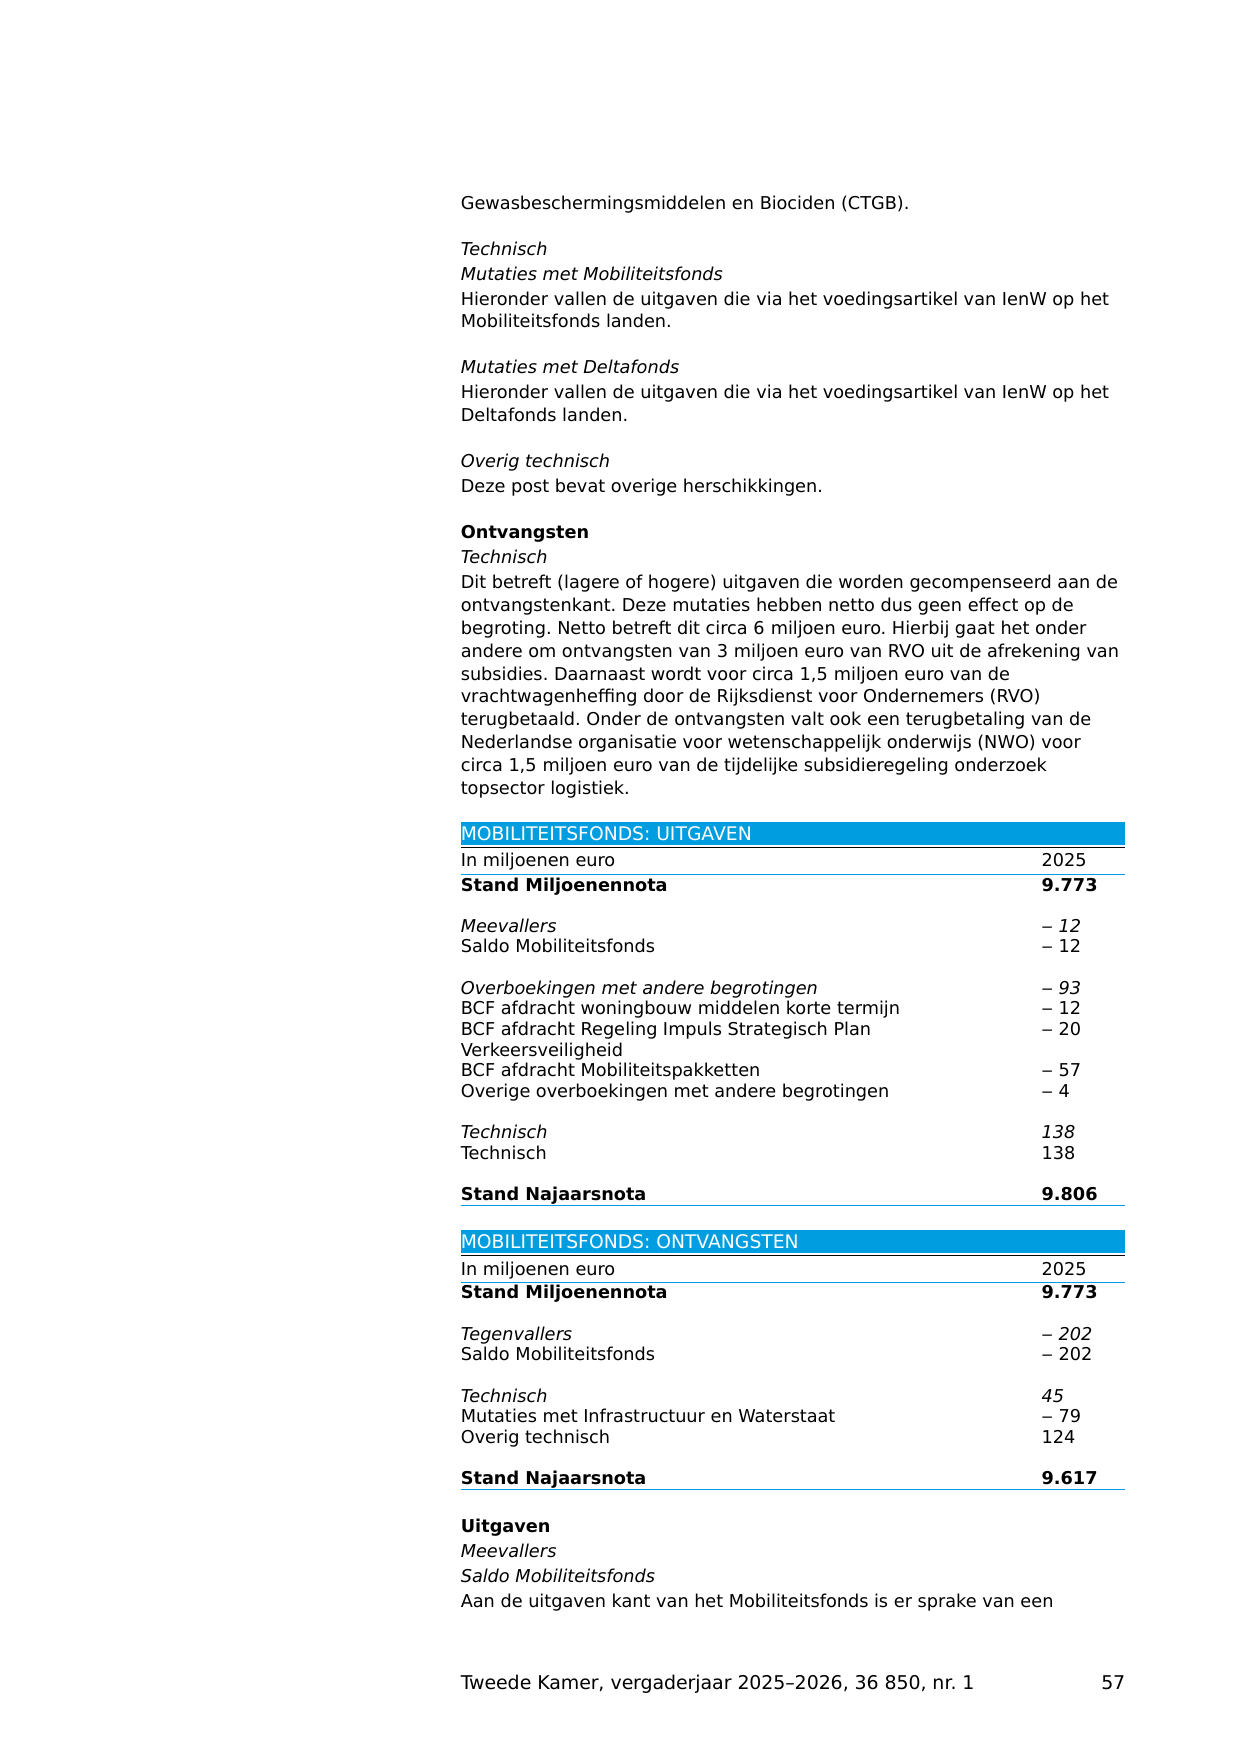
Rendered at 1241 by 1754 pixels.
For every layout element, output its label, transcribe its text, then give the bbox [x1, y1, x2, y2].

table_cell Mutaties met Infrastructuur en Waterstaat [461, 1406, 1038, 1427]
table_cell ‒ 79 [1039, 1406, 1125, 1427]
table_cell [1039, 1101, 1125, 1122]
table_cell [461, 1448, 1038, 1468]
table_cell [461, 1101, 1038, 1122]
table_cell Stand Najaarsnota [461, 1468, 1038, 1489]
text Technisch [461, 545, 1125, 568]
text Overig technisch [461, 449, 1125, 472]
text Hieronder vallen de uitgaven die via het voedingsartikel van IenW op het Mobiliteitsfonds landen. [461, 287, 1125, 332]
table_cell BCF afdracht Mobiliteitspakketten [461, 1060, 1038, 1081]
text Aan de uitgaven kant van het Mobiliteitsfonds is er sprake van een [461, 1589, 1125, 1612]
table_cell [1039, 957, 1125, 978]
text Saldo Mobiliteitsfonds [461, 1564, 1125, 1587]
table_cell 138 [1039, 1143, 1125, 1163]
text Mutaties met Deltafonds [461, 355, 1125, 378]
table_cell In miljoenen euro [461, 1256, 1038, 1282]
text Hieronder vallen de uitgaven die via het voedingsartikel van IenW op het Deltafonds landen. [461, 380, 1125, 426]
table_cell Saldo Mobiliteitsfonds [461, 936, 1038, 957]
table_cell [1039, 1448, 1125, 1468]
text Meevallers [461, 1539, 1125, 1562]
table_cell ‒ 93 [1039, 978, 1125, 998]
table_cell ‒ 202 [1039, 1324, 1125, 1344]
table_cell ‒ 12 [1039, 916, 1125, 936]
table_cell Meevallers [461, 916, 1038, 936]
table_cell 2025 [1039, 848, 1125, 874]
table_cell Stand Miljoenennota [461, 1283, 1038, 1303]
table_cell Technisch [461, 1143, 1038, 1163]
table_cell [1039, 1163, 1125, 1184]
table_cell ‒ 202 [1039, 1344, 1125, 1365]
table_cell 2025 [1039, 1256, 1125, 1282]
table_cell ‒ 20 [1039, 1019, 1125, 1060]
table_cell 9.806 [1039, 1184, 1125, 1204]
table_cell 138 [1039, 1122, 1125, 1143]
table_cell BCF afdracht Regeling Impuls Strategisch Plan Verkeersveiligheid [461, 1019, 1038, 1060]
table_cell Stand Miljoenennota [461, 875, 1038, 895]
table_cell [461, 1163, 1038, 1184]
table_cell [461, 1365, 1038, 1386]
table_cell ‒ 12 [1039, 936, 1125, 957]
table_cell [461, 957, 1038, 978]
table_cell Overige overboekingen met andere begrotingen [461, 1081, 1038, 1101]
table_cell [461, 895, 1038, 916]
table_cell [1039, 895, 1125, 916]
table_cell [461, 1303, 1038, 1324]
table_cell Technisch [461, 1386, 1038, 1406]
text Dit betreft (lagere of hogere) uitgaven die worden gecompenseerd aan de ontvangstenkant. Deze mutaties hebben netto dus geen effect op de begroting. Netto betreft dit circa 6 miljoen euro. Hierbij gaat het onder andere om ontvangsten van 3 miljoen euro van RVO uit de afrekening van subsidies. Daarnaast wordt voor circa 1,5 miljoen euro van de vrachtwagenheffing door de Rijksdienst voor Ondernemers (RVO) terugbetaald. Onder de ontvangsten valt ook een terugbetaling van de Nederlandse organisatie voor wetenschappelijk onderwijs (NWO) voor circa 1,5 miljoen euro van de tijdelijke subsidieregeling onderzoek topsector logistiek. [461, 570, 1125, 799]
table_cell ‒ 4 [1039, 1081, 1125, 1101]
text Technisch [461, 237, 1125, 259]
table_cell Tegenvallers [461, 1324, 1038, 1344]
text Deze post bevat overige herschikkingen. [461, 474, 1125, 497]
table_cell [1039, 1303, 1125, 1324]
table_cell 9.617 [1039, 1468, 1125, 1489]
table_cell In miljoenen euro [461, 848, 1038, 874]
table_cell Saldo Mobiliteitsfonds [461, 1344, 1038, 1365]
table_cell Overboekingen met andere begrotingen [461, 978, 1038, 998]
table_cell 9.773 [1039, 875, 1125, 895]
text Gewasbeschermingsmiddelen en Biociden (CTGB). [461, 191, 1125, 214]
table_cell ‒ 12 [1039, 998, 1125, 1019]
table_cell BCF afdracht woningbouw middelen korte termijn [461, 998, 1038, 1019]
table_cell Overig technisch [461, 1427, 1038, 1447]
table_cell [1039, 1365, 1125, 1386]
table_cell 45 [1039, 1386, 1125, 1406]
text Mutaties met Mobiliteitsfonds [461, 262, 1125, 284]
table_cell 9.773 [1039, 1283, 1125, 1303]
table_cell 124 [1039, 1427, 1125, 1447]
table_cell Technisch [461, 1122, 1038, 1143]
table_cell Stand Najaarsnota [461, 1184, 1038, 1204]
text Ontvangsten [461, 520, 1125, 543]
table_cell ‒ 57 [1039, 1060, 1125, 1081]
text Uitgaven [461, 1514, 1125, 1537]
